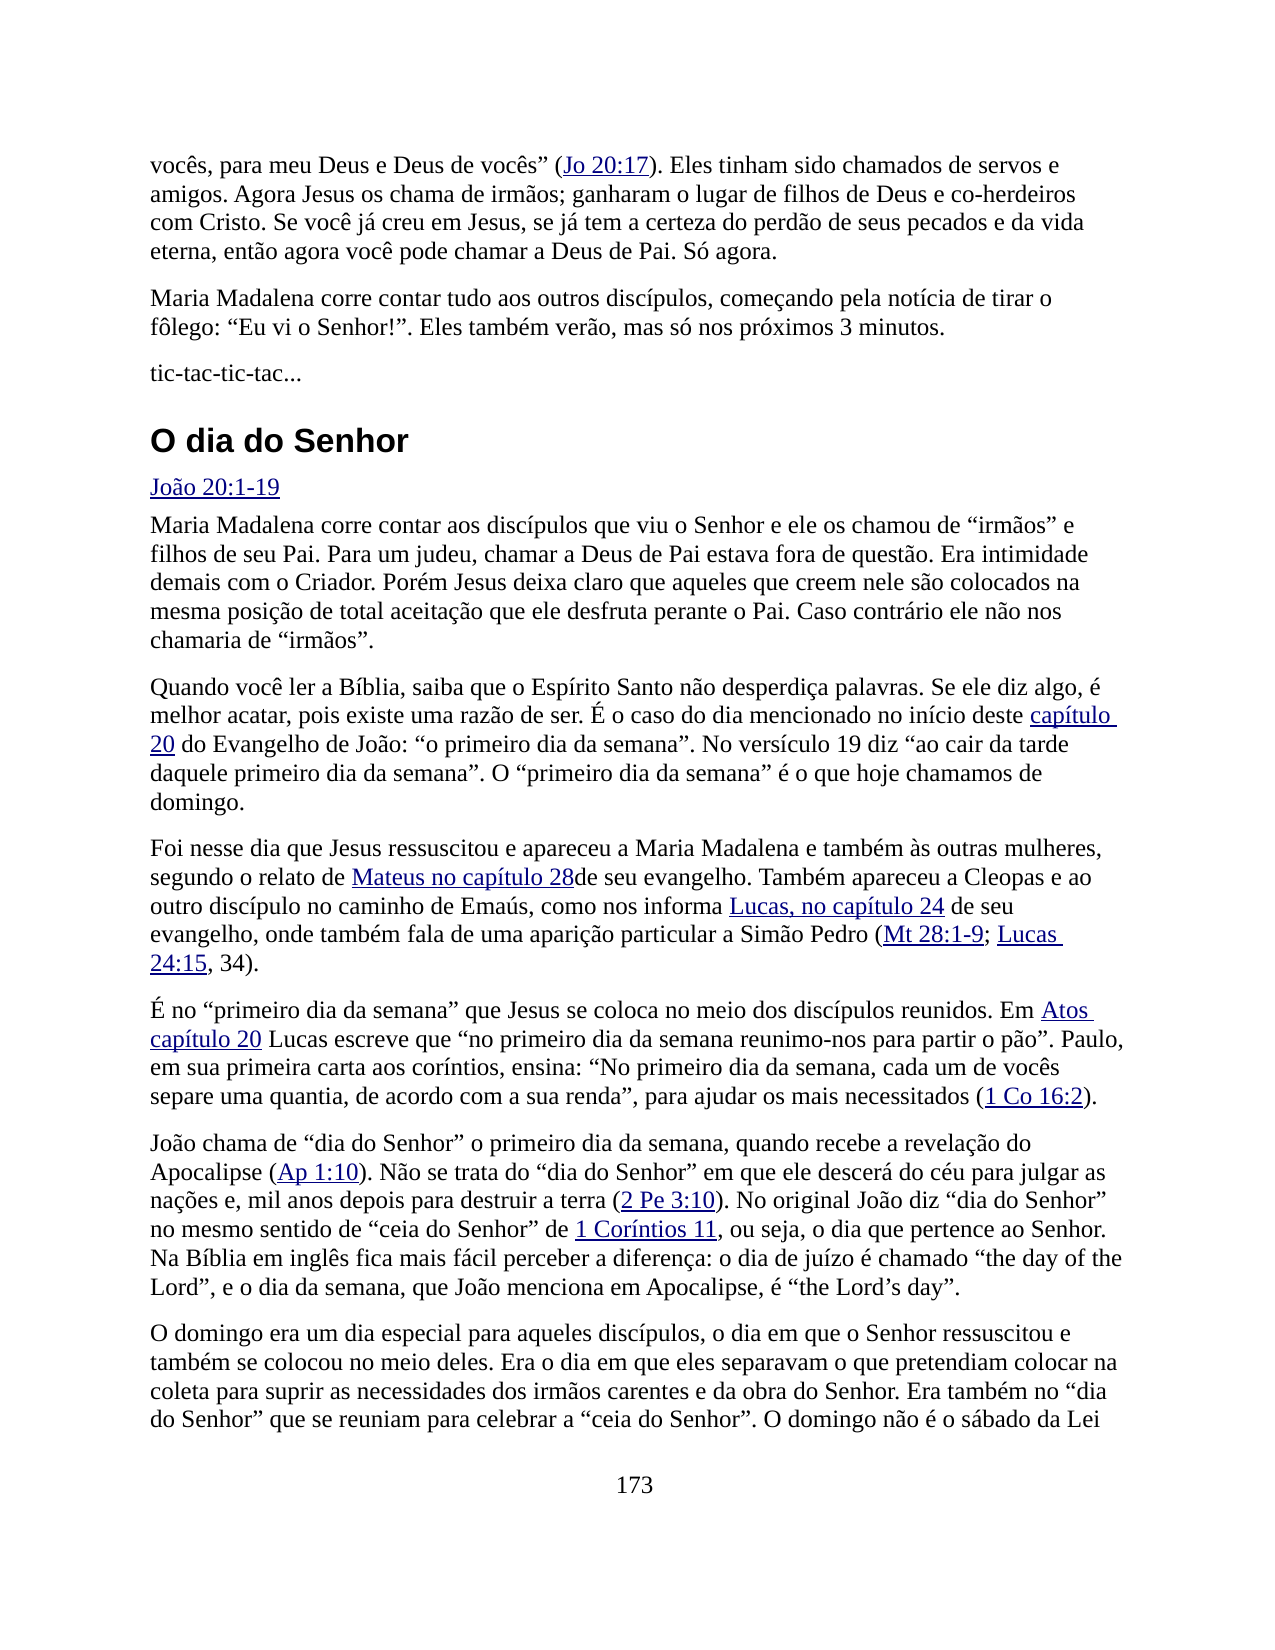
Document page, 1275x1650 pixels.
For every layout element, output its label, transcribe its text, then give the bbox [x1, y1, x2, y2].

text Maria Madalena corre contar tudo aos outros discípulos, começando pela notícia de tirar o fôlego: “Eu vi o Senhor!”. Eles também verão, mas só nos próximos 3 minutos. [150, 283, 1125, 340]
text João 20:1-19 [150, 472, 1125, 501]
text É no “primeiro dia da semana” que Jesus se coloca no meio dos discípulos reunidos. Em Atos capítulo 20 Lucas escreve que “no primeiro dia da semana reunimo-nos para partir o pão”. Paulo, em sua primeira carta aos coríntios, ensina: “No primeiro dia da semana, cada um de vocês separe uma quantia, de acordo com a sua renda”, para ajudar os mais necessitados (1 Co 16:2). [150, 995, 1125, 1110]
text tic-tac-tic-tac... [150, 358, 1125, 387]
text vocês, para meu Deus e Deus de vocês” (Jo 20:17). Eles tinham sido chamados de servos e amigos. Agora Jesus os chama de irmãos; ganharam o lugar de filhos de Deus e co-herdeiros com Cristo. Se você já creu em Jesus, se já tem a certeza do perdão de seus pecados e da vida eterna, então agora você pode chamar a Deus de Pai. Só agora. [150, 150, 1125, 265]
subtitle O dia do Senhor [150, 421, 1125, 460]
text João chama de “dia do Senhor” o primeiro dia da semana, quando recebe a revelação do Apocalipse (Ap 1:10). Não se trata do “dia do Senhor” em que ele descerá do céu para julgar as nações e, mil anos depois para destruir a terra (2 Pe 3:10). No original João diz “dia do Senhor” no mesmo sentido de “ceia do Senhor” de 1 Coríntios 11, ou seja, o dia que pertence ao Senhor. Na Bíblia em inglês fica mais fácil perceber a diferença: o dia de juízo é chamado “the day of the Lord”, e o dia da semana, que João menciona em Apocalipse, é “the Lord’s day”. [150, 1128, 1125, 1300]
text O domingo era um dia especial para aqueles discípulos, o dia em que o Senhor ressuscitou e também se colocou no meio deles. Era o dia em que eles separavam o que pretendiam colocar na coleta para suprir as necessidades dos irmãos carentes e da obra do Senhor. Era também no “dia do Senhor” que se reuniam para celebrar a “ceia do Senhor”. O domingo não é o sábado da Lei [150, 1318, 1125, 1433]
text Foi nesse dia que Jesus ressuscitou e apareceu a Maria Madalena e também às outras mulheres, segundo o relato de Mateus no capítulo 28de seu evangelho. Também apareceu a Cleopas e ao outro discípulo no caminho de Emaús, como nos informa Lucas, no capítulo 24 de seu evangelho, onde também fala de uma aparição particular a Simão Pedro (Mt 28:1-9; Lucas 24:15, 34). [150, 833, 1125, 977]
text Quando você ler a Bíblia, saiba que o Espírito Santo não desperdiça palavras. Se ele diz algo, é melhor acatar, pois existe uma razão de ser. É o caso do dia mencionado no início deste capítulo 20 do Evangelho de João: “o primeiro dia da semana”. No versículo 19 diz “ao cair da tarde daquele primeiro dia da semana”. O “primeiro dia da semana” é o que hoje chamamos de domingo. [150, 672, 1125, 815]
text Maria Madalena corre contar aos discípulos que viu o Senhor e ele os chamou de “irmãos” e filhos de seu Pai. Para um judeu, chamar a Deus de Pai estava fora de questão. Era intimidade demais com o Criador. Porém Jesus deixa claro que aqueles que creem nele são colocados na mesma posição de total aceitação que ele desfruta perante o Pai. Caso contrário ele não nos chamaria de “irmãos”. [150, 510, 1125, 654]
